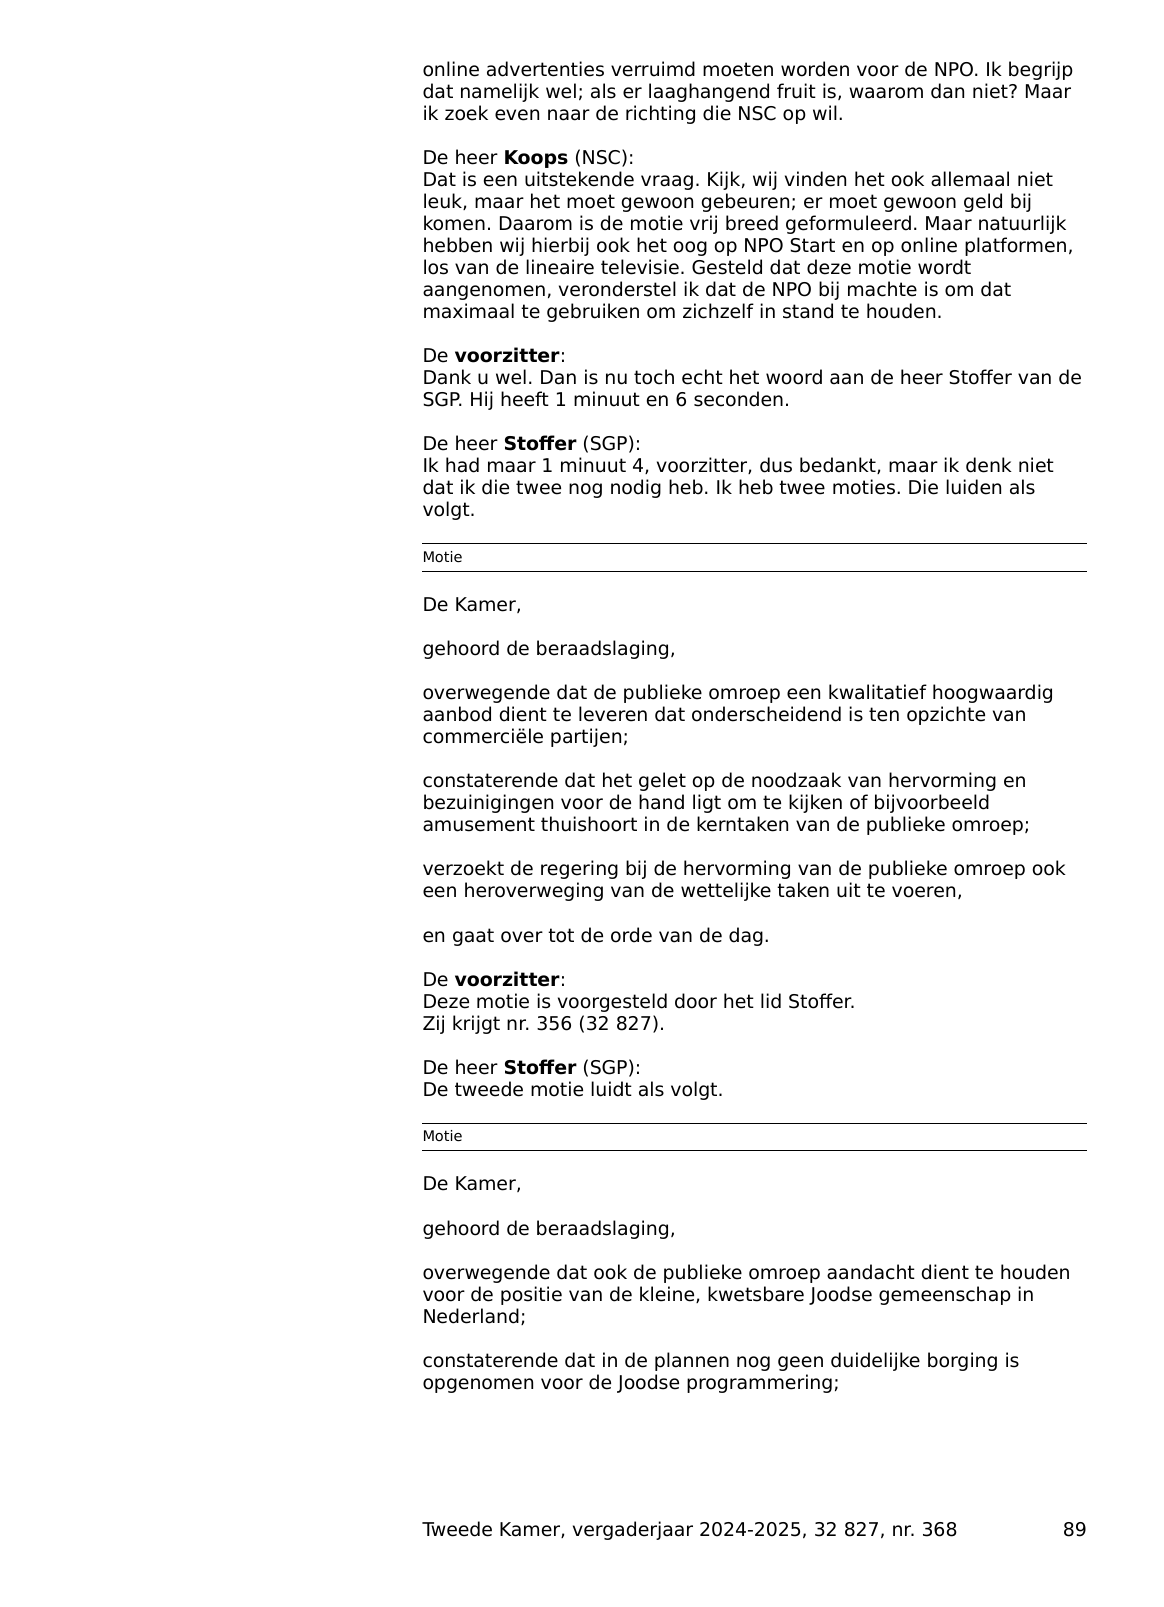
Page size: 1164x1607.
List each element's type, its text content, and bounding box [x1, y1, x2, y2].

text De Kamer, [422, 1173, 1087, 1195]
text De heer Stoffer (SGP): [422, 433, 1087, 455]
text gehoord de beraadslaging, [422, 638, 1087, 660]
text Dat is een uitstekende vraag. Kijk, wij vinden het ook allemaal niet leuk, maar het moet gewoon gebeuren; er moet gewoon geld bij komen. Daarom is de motie vrij breed geformuleerd. Maar natuurlijk hebben wij hierbij ook het oog op NPO Start en op online platformen, los van de lineaire televisie. Gesteld dat deze motie wordt aangenomen, veronderstel ik dat de NPO bij machte is om dat maximaal te gebruiken om zichzelf in stand te houden. [422, 169, 1087, 323]
table_header Motie [422, 544, 1087, 571]
text De heer Koops (NSC): [422, 147, 1087, 169]
text Dank u wel. Dan is nu toch echt het woord aan de heer Stoffer van de SGP. Hij heeft 1 minuut en 6 seconden. [422, 367, 1087, 411]
text De Kamer, [422, 594, 1087, 616]
text en gaat over tot de orde van de dag. [422, 924, 1087, 946]
text verzoekt de regering bij de hervorming van de publieke omroep ook een heroverweging van de wettelijke taken uit te voeren, [422, 858, 1087, 902]
text constaterende dat in de plannen nog geen duidelijke borging is opgenomen voor de Joodse programmering; [422, 1350, 1087, 1394]
text gehoord de beraadslaging, [422, 1217, 1087, 1239]
text constaterende dat het gelet op de noodzaak van hervorming en bezuinigingen voor de hand ligt om te kijken of bijvoorbeeld amusement thuishoort in de kerntaken van de publieke omroep; [422, 770, 1087, 836]
table_header Motie [422, 1124, 1087, 1150]
text overwegende dat de publieke omroep een kwalitatief hoogwaardig aanbod dient te leveren dat onderscheidend is ten opzichte van commerciële partijen; [422, 682, 1087, 748]
text De heer Stoffer (SGP): [422, 1057, 1087, 1079]
text online advertenties verruimd moeten worden voor de NPO. Ik begrijp dat namelijk wel; als er laaghangend fruit is, waarom dan niet? Maar ik zoek even naar de richting die NSC op wil. [422, 59, 1087, 125]
text Ik had maar 1 minuut 4, voorzitter, dus bedankt, maar ik denk niet dat ik die twee nog nodig heb. Ik heb twee moties. Die luiden als volgt. [422, 455, 1087, 521]
text Zij krijgt nr. 356 (32 827). [422, 1013, 1087, 1034]
text De voorzitter: [422, 345, 1087, 367]
text De tweede motie luidt als volgt. [422, 1079, 1087, 1101]
text De voorzitter: [422, 969, 1087, 991]
text Deze motie is voorgesteld door het lid Stoffer. [422, 991, 1087, 1013]
text overwegende dat ook de publieke omroep aandacht dient te houden voor de positie van de kleine, kwetsbare Joodse gemeenschap in Nederland; [422, 1262, 1087, 1327]
